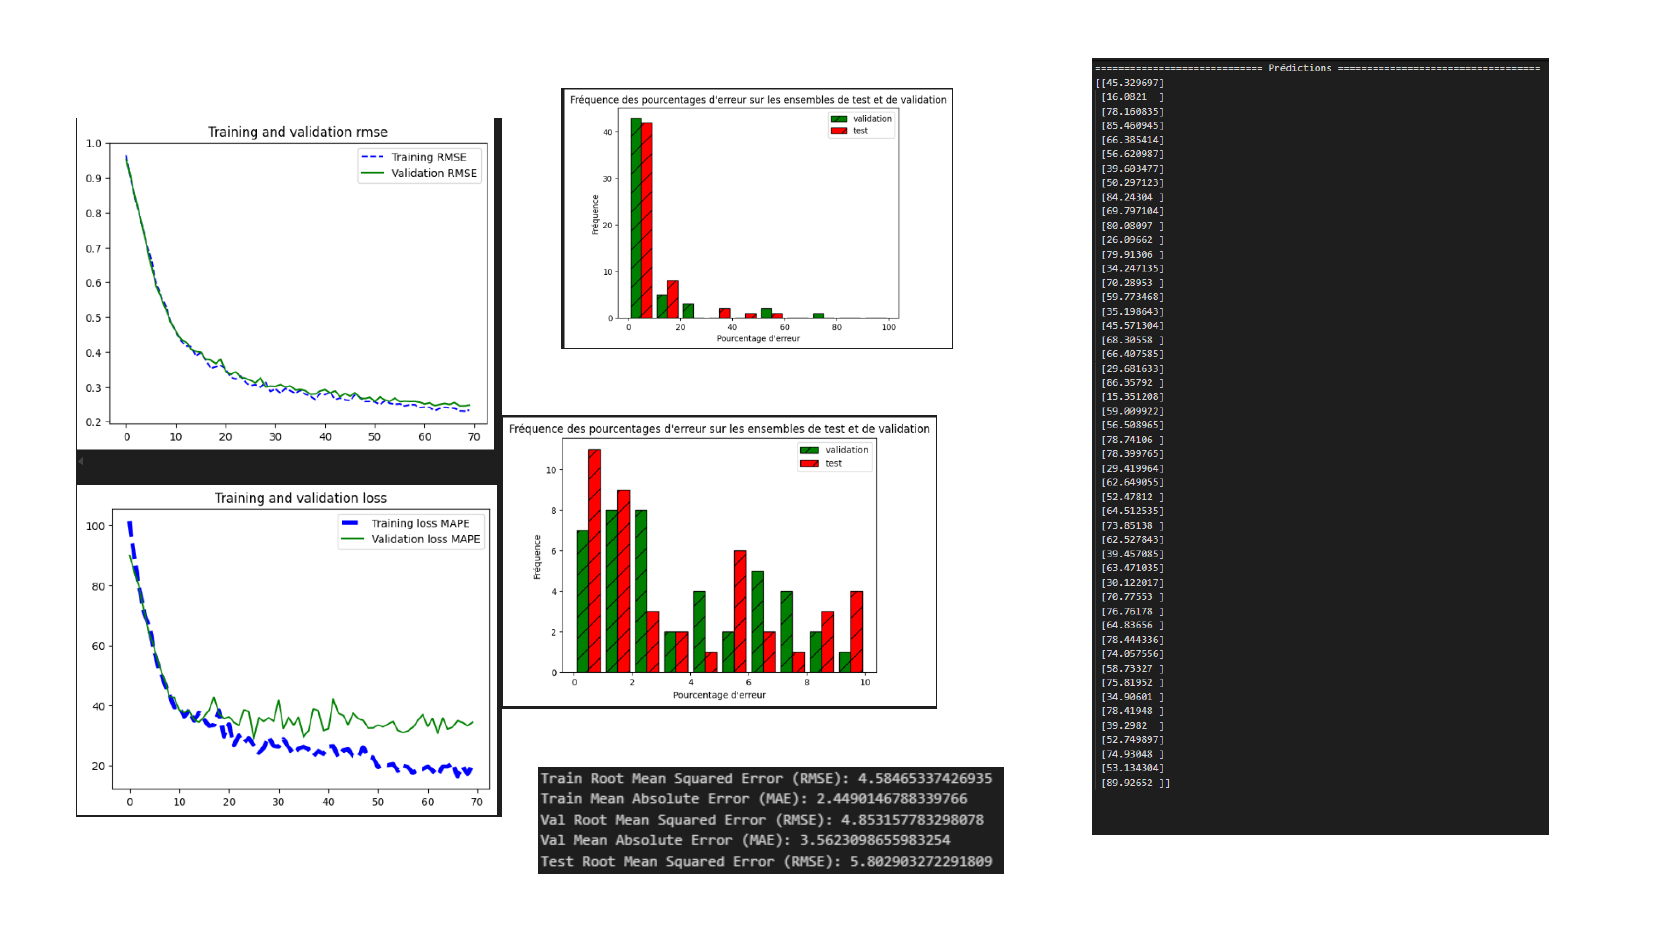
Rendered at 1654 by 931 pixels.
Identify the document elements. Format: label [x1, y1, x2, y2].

picture [1092, 58, 1549, 835]
picture [76, 118, 937, 817]
picture [561, 88, 953, 349]
picture [538, 767, 1004, 874]
